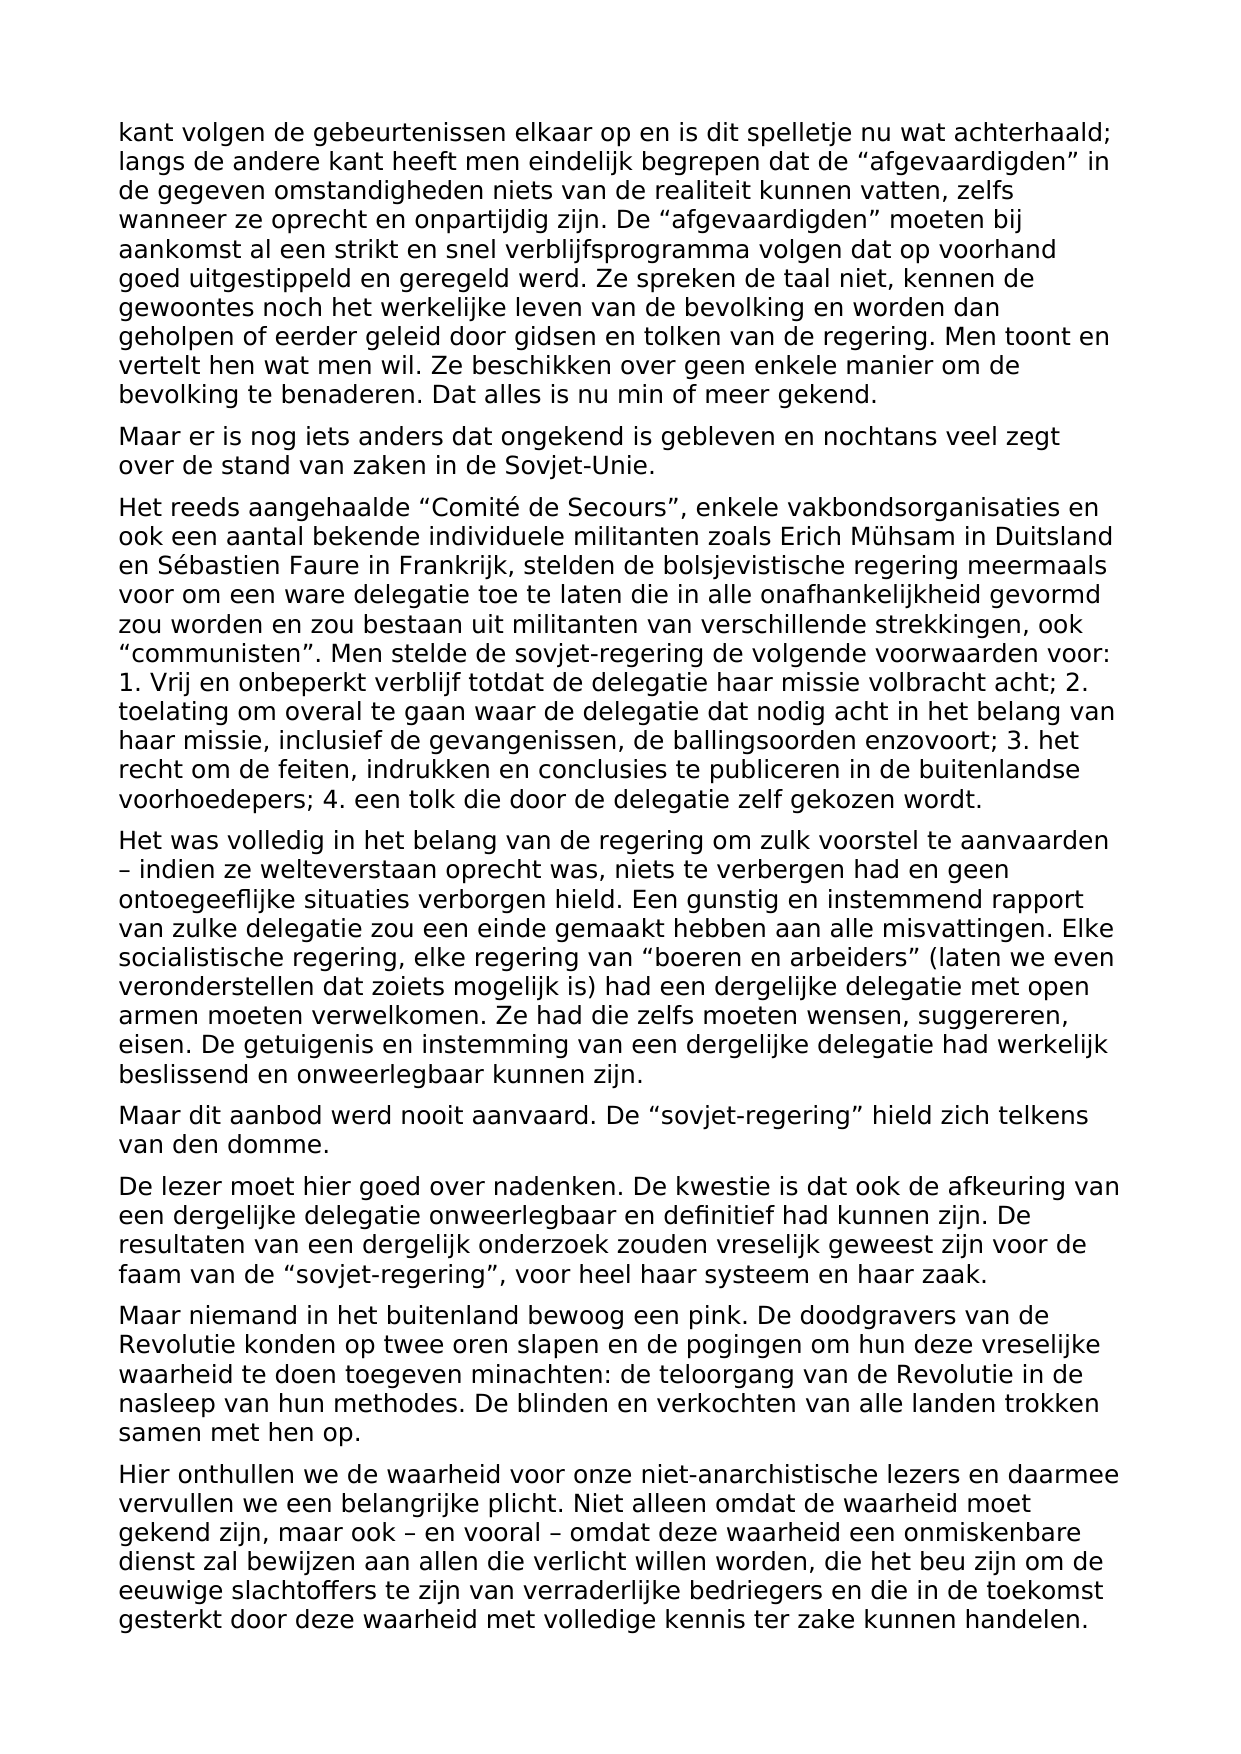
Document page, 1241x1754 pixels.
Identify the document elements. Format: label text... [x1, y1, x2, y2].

text Maar dit aanbod werd nooit aanvaard. De “sovjet-regering” hield zich telkens van den domme. [118, 1101, 1122, 1160]
text Maar niemand in het buitenland bewoog een pink. De doodgravers van de Revolutie konden op twee oren slapen en de pogingen om hun deze vreselijke waarheid te doen toegeven minachten: de teloorgang van de Revolutie in de nasleep van hun methodes. De blinden en verkochten van alle landen trokken samen met hen op. [118, 1301, 1122, 1447]
text kant volgen de gebeurtenissen elkaar op en is dit spelletje nu wat achterhaald; langs de andere kant heeft men eindelijk begrepen dat de “afgevaardigden” in de gegeven omstandigheden niets van de realiteit kunnen vatten, zelfs wanneer ze oprecht en onpartijdig zijn. De “afgevaardigden” moeten bij aankomst al een strikt en snel verblijfsprogramma volgen dat op voorhand goed uitgestippeld en geregeld werd. Ze spreken de taal niet, kennen de gewoontes noch het werkelijke leven van de bevolking en worden dan geholpen of eerder geleid door gidsen en tolken van de regering. Men toont en vertelt hen wat men wil. Ze beschikken over geen enkele manier om de bevolking te benaderen. Dat alles is nu min of meer gekend. [118, 118, 1122, 410]
text De lezer moet hier goed over nadenken. De kwestie is dat ook de afkeuring van een dergelijke delegatie onweerlegbaar en definitief had kunnen zijn. De resultaten van een dergelijk onderzoek zouden vreselijk geweest zijn voor de faam van de “sovjet-regering”, voor heel haar systeem en haar zaak. [118, 1172, 1122, 1289]
text Maar er is nog iets anders dat ongekend is gebleven en nochtans veel zegt over de stand van zaken in de Sovjet-Unie. [118, 422, 1122, 481]
text Het reeds aangehaalde “Comité de Secours”, enkele vakbondsorganisaties en ook een aantal bekende individuele militanten zoals Erich Mühsam in Duitsland en Sébastien Faure in Frankrijk, stelden de bolsjevistische regering meermaals voor om een ware delegatie toe te laten die in alle onafhankelijkheid gevormd zou worden en zou bestaan uit militanten van verschillende strekkingen, ook “communisten”. Men stelde de sovjet-regering de volgende voorwaarden voor: 1. Vrij en onbeperkt verblijf totdat de delegatie haar missie volbracht acht; 2. toelating om overal te gaan waar de delegatie dat nodig acht in het belang van haar missie, inclusief de gevangenissen, de ballingsoorden enzovoort; 3. het recht om de feiten, indrukken en conclusies te publiceren in de buitenlandse voorhoedepers; 4. een tolk die door de delegatie zelf gekozen wordt. [118, 493, 1122, 814]
text Het was volledig in het belang van de regering om zulk voorstel te aanvaarden – indien ze welteverstaan oprecht was, niets te verbergen had en geen ontoegeeflijke situaties verborgen hield. Een gunstig en instemmend rapport van zulke delegatie zou een einde gemaakt hebben aan alle misvattingen. Elke socialistische regering, elke regering van “boeren en arbeiders” (laten we even veronderstellen dat zoiets mogelijk is) had een dergelijke delegatie met open armen moeten verwelkomen. Ze had die zelfs moeten wensen, suggereren, eisen. De getuigenis en instemming van een dergelijke delegatie had werkelijk beslissend en onweerlegbaar kunnen zijn. [118, 826, 1122, 1089]
text Hier onthullen we de waarheid voor onze niet-anarchistische lezers en daarmee vervullen we een belangrijke plicht. Niet alleen omdat de waarheid moet gekend zijn, maar ook – en vooral – omdat deze waarheid een onmiskenbare dienst zal bewijzen aan allen die verlicht willen worden, die het beu zijn om de eeuwige slachtoffers te zijn van verraderlijke bedriegers en die in de toekomst gesterkt door deze waarheid met volledige kennis ter zake kunnen handelen. [118, 1460, 1122, 1635]
